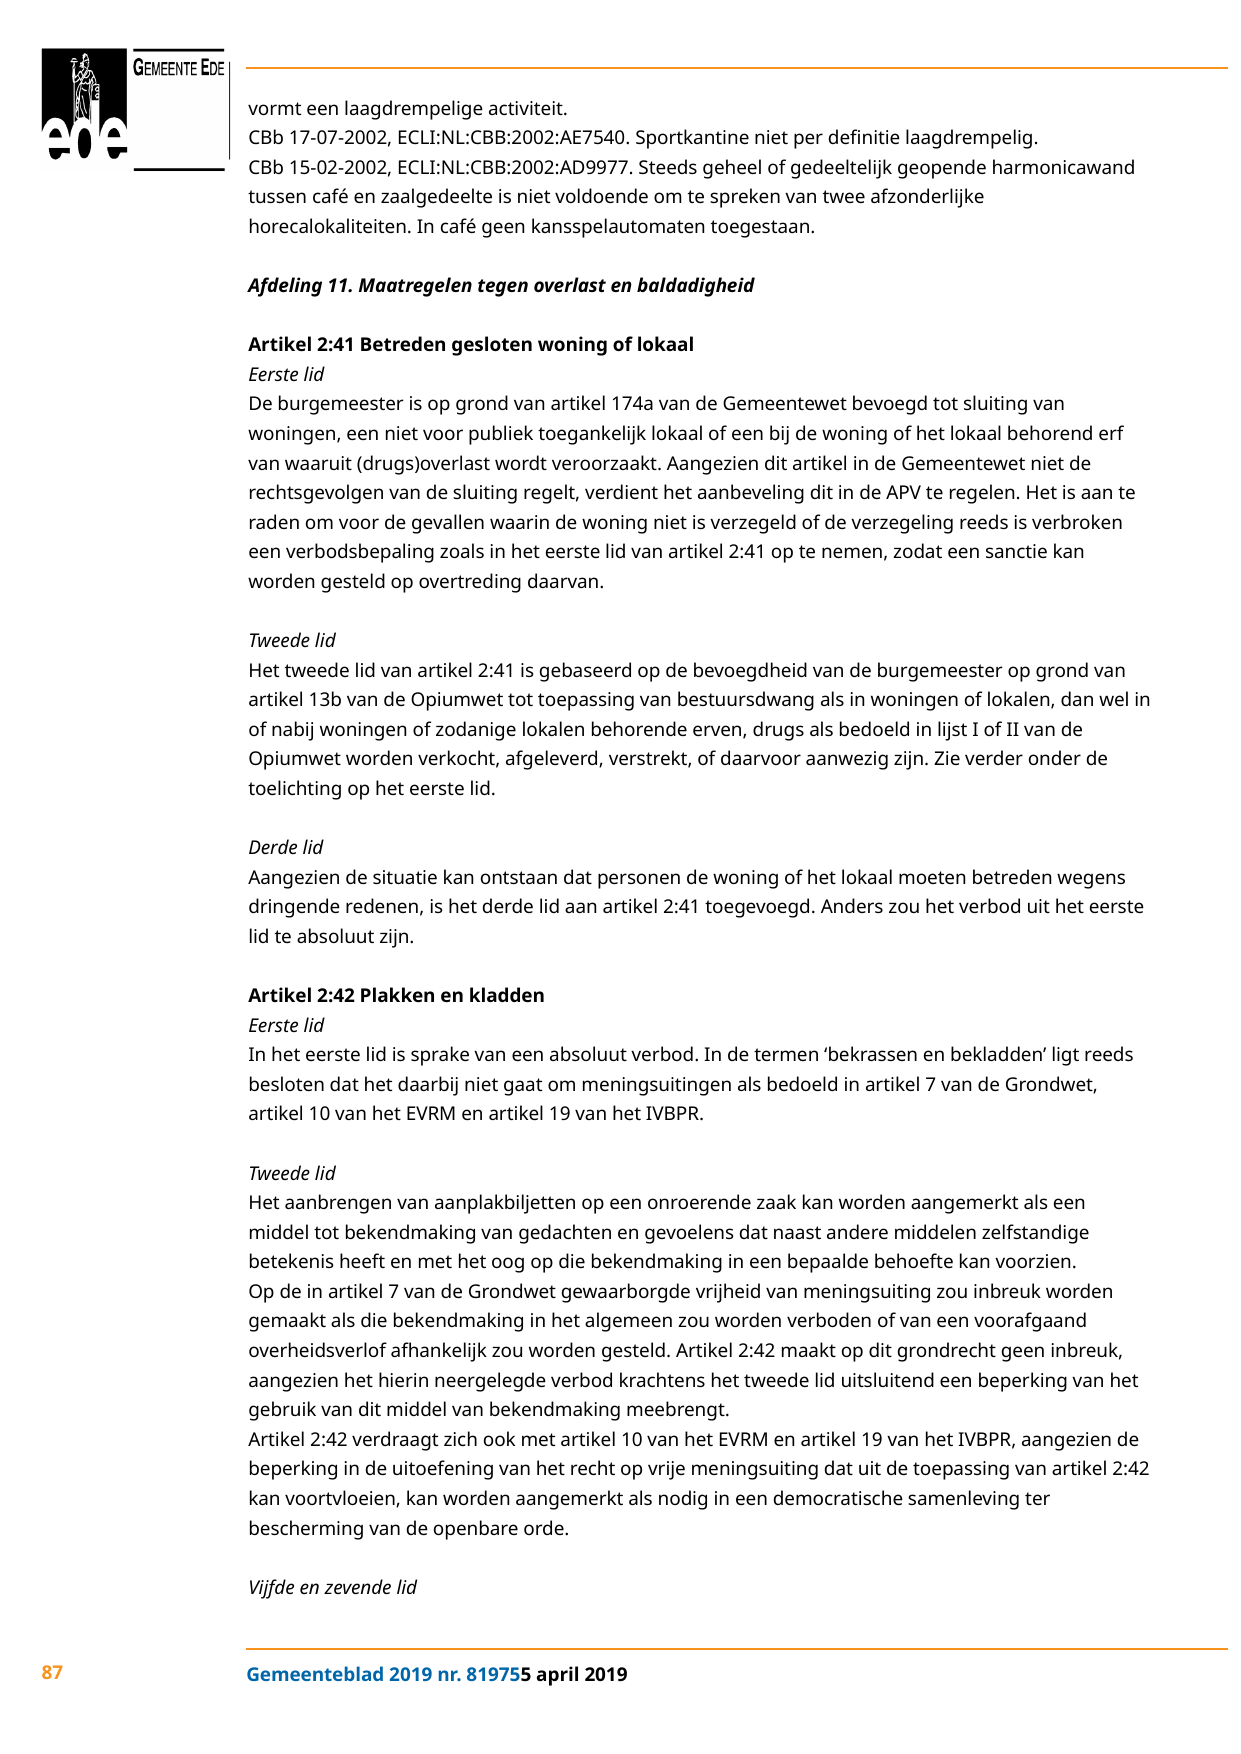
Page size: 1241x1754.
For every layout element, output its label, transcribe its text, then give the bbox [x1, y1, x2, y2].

text Artikel 2:42 verdraagt zich ook met artikel 10 van het EVRM en artikel 19 van het IVBPR, aangezien de beperking in de uitoefening van het recht op vrije meningsuiting dat uit de toepassing van artikel 2:42 kan voortvloeien, kan worden aangemerkt als nodig in een democratische samenleving ter bescherming van de openbare orde. [248, 1426, 1152, 1541]
text Het tweede lid van artikel 2:41 is gebaseerd op de bevoegdheid van de burgemeester op grond van artikel 13b van de Opiumwet tot toepassing van bestuursdwang als in woningen of lokalen, dan wel in of nabij woningen of zodanige lokalen behorende erven, drugs als bedoeld in lijst I of II van de Opiumwet worden verkocht, afgeleverd, verstrekt, of daarvoor aanwezig zijn. Zie verder onder de toelichting op het eerste lid. [248, 657, 1152, 801]
text Tweede lid [248, 1160, 1152, 1186]
text Tweede lid [248, 627, 1152, 653]
text CBb 17-07-2002, ECLI:NL:CBB:2002:AE7540. Sportkantine niet per definitie laagdrempelig. [248, 124, 1152, 150]
text Eerste lid [248, 361, 1152, 387]
text Eerste lid [248, 1012, 1152, 1038]
text Artikel 2:42 Plakken en kladden [248, 982, 1152, 1008]
text Vijfde en zevende lid [248, 1574, 1152, 1600]
text Het aanbrengen van aanplakbiljetten op een onroerende zaak kan worden aangemerkt als een middel tot bekendmaking van gedachten en gevoelens dat naast andere middelen zelfstandige betekenis heeft en met het oog op die bekendmaking in een bepaalde behoefte kan voorzien. [248, 1189, 1152, 1274]
text Op de in artikel 7 van de Grondwet gewaarborgde vrijheid van meningsuiting zou inbreuk worden gemaakt als die bekendmaking in het algemeen zou worden verboden of van een voorafgaand overheidsverlof afhankelijk zou worden gesteld. Artikel 2:42 maakt op dit grondrecht geen inbreuk, aangezien het hierin neergelegde verbod krachtens het tweede lid uitsluitend een beperking van het gebruik van dit middel van bekendmaking meebrengt. [248, 1278, 1152, 1422]
text De burgemeester is op grond van artikel 174a van de Gemeentewet bevoegd tot sluiting van woningen, een niet voor publiek toegankelijk lokaal of een bij de woning of het lokaal behorend erf van waaruit (drugs)overlast wordt veroorzaakt. Aangezien dit artikel in de Gemeentewet niet de rechtsgevolgen van de sluiting regelt, verdient het aanbeveling dit in de APV te regelen. Het is aan te raden om voor de gevallen waarin de woning niet is verzegeld of de verzegeling reeds is verbroken een verbodsbepaling zoals in het eerste lid van artikel 2:41 op te nemen, zodat een sanctie kan worden gesteld op overtreding daarvan. [248, 391, 1152, 594]
text Artikel 2:41 Betreden gesloten woning of lokaal [248, 331, 1152, 357]
text Afdeling 11. Maatregelen tegen overlast en baldadigheid [248, 272, 1152, 298]
text In het eerste lid is sprake van een absoluut verbod. In de termen ‘bekrassen en bekladden’ ligt reeds besloten dat het daarbij niet gaat om meningsuitingen als bedoeld in artikel 7 van de Grondwet, artikel 10 van het EVRM en artikel 19 van het IVBPR. [248, 1041, 1152, 1126]
text Derde lid [248, 834, 1152, 860]
text vormt een laagdrempelige activiteit. [248, 95, 1152, 121]
text Aangezien de situatie kan ontstaan dat personen de woning of het lokaal moeten betreden wegens dringende redenen, is het derde lid aan artikel 2:41 toegevoegd. Anders zou het verbod uit het eerste lid te absoluut zijn. [248, 864, 1152, 949]
text CBb 15-02-2002, ECLI:NL:CBB:2002:AD9977. Steeds geheel of gedeeltelijk geopende harmonicawand tussen café en zaalgedeelte is niet voldoende om te spreken van twee afzonderlijke horecalokaliteiten. In café geen kansspelautomaten toegestaan. [248, 154, 1152, 239]
picture [41, 47, 231, 172]
